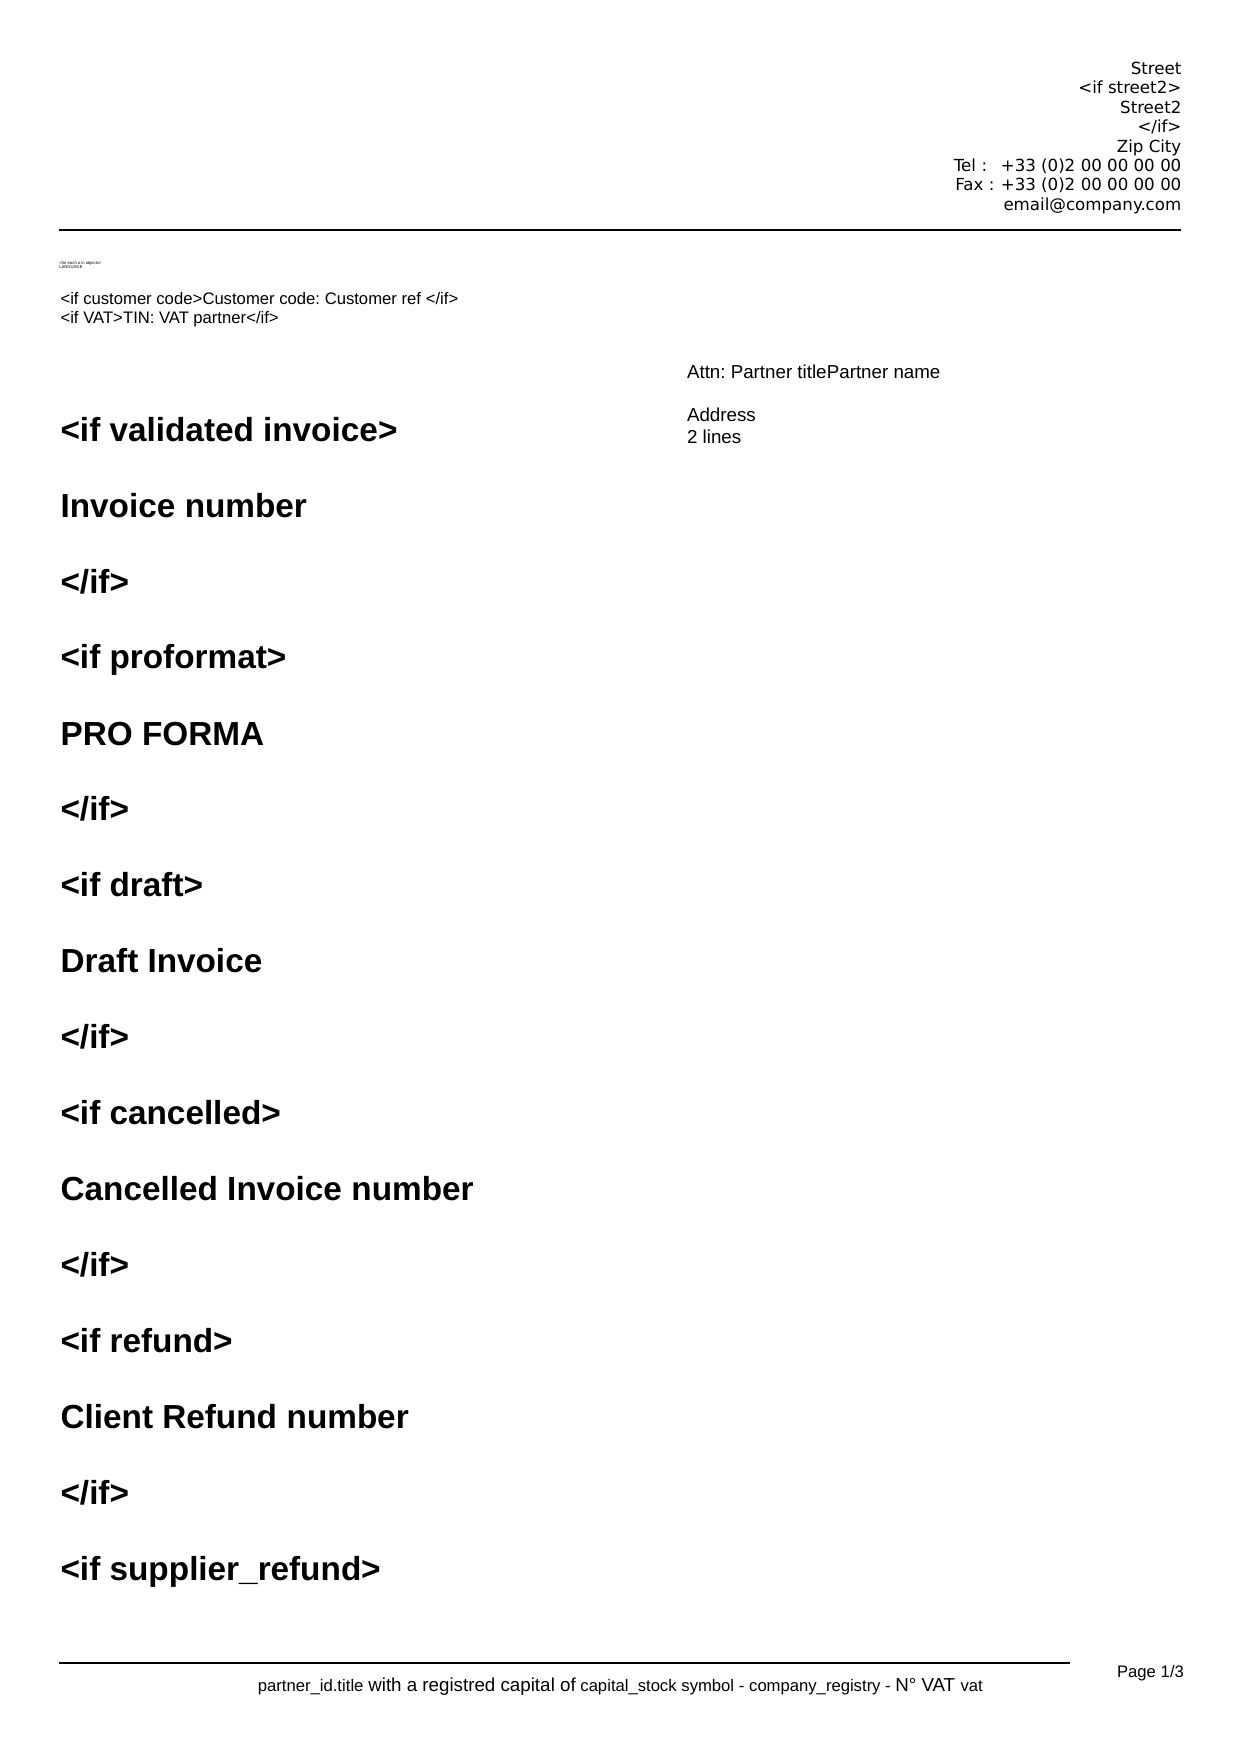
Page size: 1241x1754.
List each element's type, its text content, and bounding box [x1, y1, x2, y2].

text LANGUAGE [59, 265, 1181, 270]
text <for each o in objects> [59, 260, 1181, 265]
table_header Attn: Partner titlePartner name Address 2 lines [686, 270, 1180, 1600]
table_header <if customer code>Customer code: Customer ref </if> <if VAT>TIN: VAT partner</if> <if validated invoice> Invoice number </if> <if proformat> PRO FORMA </if> <if draft> Draft Invoice </if> <if cancelled> Cancelled Invoice number </if> <if refund> Client Refund number </if> <if supplier_refund> [59, 270, 686, 1600]
